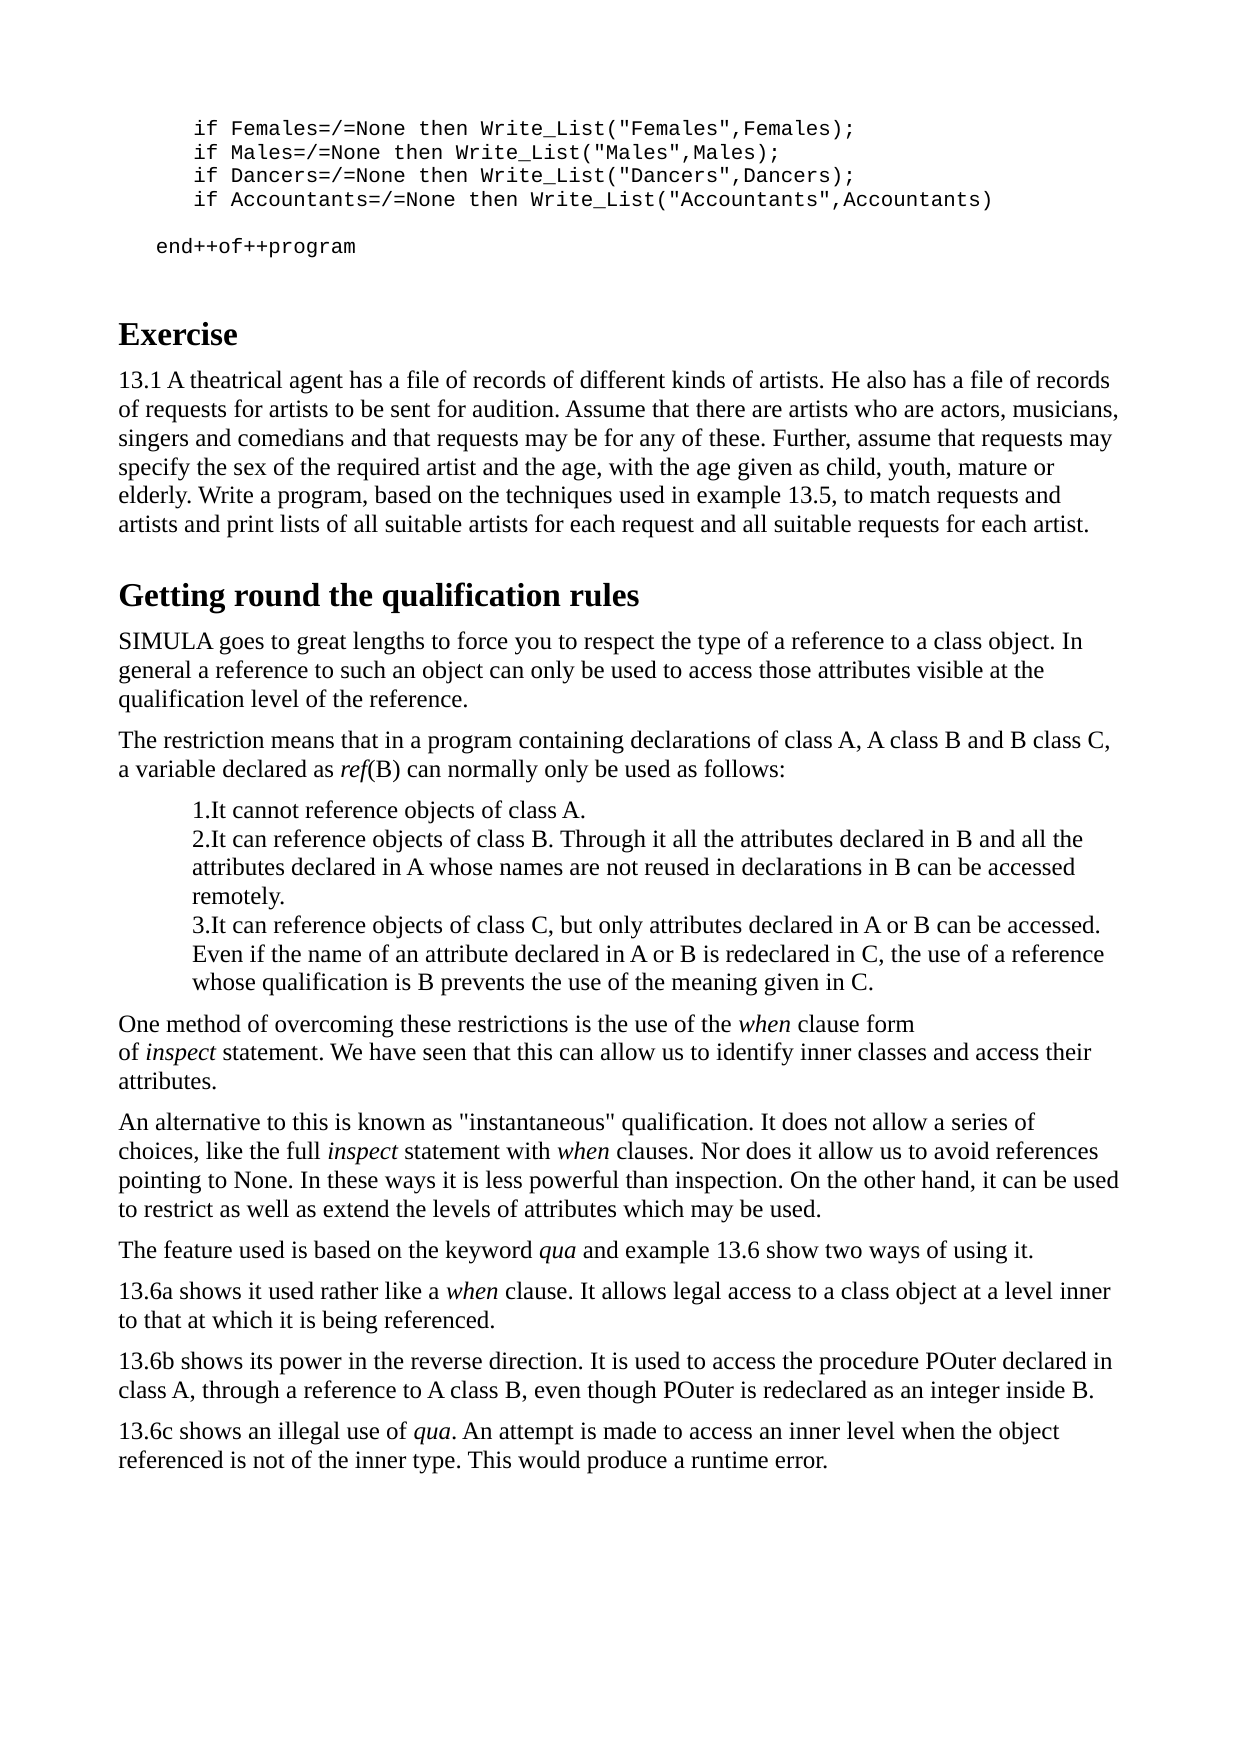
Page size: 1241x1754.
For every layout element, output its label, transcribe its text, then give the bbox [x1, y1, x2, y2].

text end++of++program [118, 236, 1122, 260]
list It can reference objects of class B. Through it all the attributes declared in B and all the attributes declared in A whose names are not reused in declarations in B can be accessed remotely. [118, 824, 1122, 910]
list It can reference objects of class C, but only attributes declared in A or B can be accessed. Even if the name of an attribute declared in A or B is redeclared in C, the use of a reference whose qualification is B prevents the use of the meaning given in C. [118, 910, 1122, 996]
text if Dancers=/=None then Write_List("Dancers",Dancers); [118, 165, 1122, 189]
text 13.6a shows it used rather like a when clause. It allows legal access to a class object at a level inner to that at which it is being referenced. [118, 1276, 1122, 1334]
text The restriction means that in a program containing declarations of class A, A class B and B class C, a variable declared as ref(B) can normally only be used as follows: [118, 725, 1122, 782]
text SIMULA goes to great lengths to force you to respect the type of a reference to a class object. In general a reference to such an object can only be used to access those attributes visible at the qualification level of the reference. [118, 626, 1122, 712]
text if Accountants=/=None then Write_List("Accountants",Accountants) [118, 189, 1122, 213]
text One method of overcoming these restrictions is the use of the when clause form of inspect statement. We have seen that this can allow us to identify inner classes and access their attributes. [118, 1009, 1122, 1095]
text if Males=/=None then Write_List("Males",Males); [118, 142, 1122, 165]
text The feature used is based on the keyword qua and example 13.6 show two ways of using it. [118, 1235, 1122, 1264]
text 13.6b shows its power in the reverse direction. It is used to access the procedure POuter declared in class A, through a reference to A class B, even though POuter is redeclared as an integer inside B. [118, 1346, 1122, 1404]
text An alternative to this is known as "instantaneous" qualification. It does not allow a series of choices, like the full inspect statement with when clauses. Nor does it allow us to avoid references pointing to None. In these ways it is less powerful than inspection. On the other hand, it can be used to restrict as well as extend the levels of attributes which may be used. [118, 1107, 1122, 1222]
text 13.1 A theatrical agent has a file of records of different kinds of artists. He also has a file of records of requests for artists to be sent for audition. Assume that there are artists who are actors, musicians, singers and comedians and that requests may be for any of these. Further, assume that requests may specify the sex of the required artist and the age, with the age given as child, youth, mature or elderly. Write a program, based on the techniques used in example 13.5, to match requests and artists and print lists of all suitable artists for each request and all suitable requests for each artist. [118, 365, 1122, 538]
text 13.6c shows an illegal use of qua. An attempt is made to access an inner level when the object referenced is not of the inner type. This would produce a runtime error. [118, 1416, 1122, 1474]
text if Females=/=None then Write_List("Females",Females); [118, 118, 1122, 142]
subtitle Exercise [118, 314, 1122, 353]
subtitle Getting round the qualification rules [118, 575, 1122, 614]
list It cannot reference objects of class A. [118, 795, 1122, 824]
